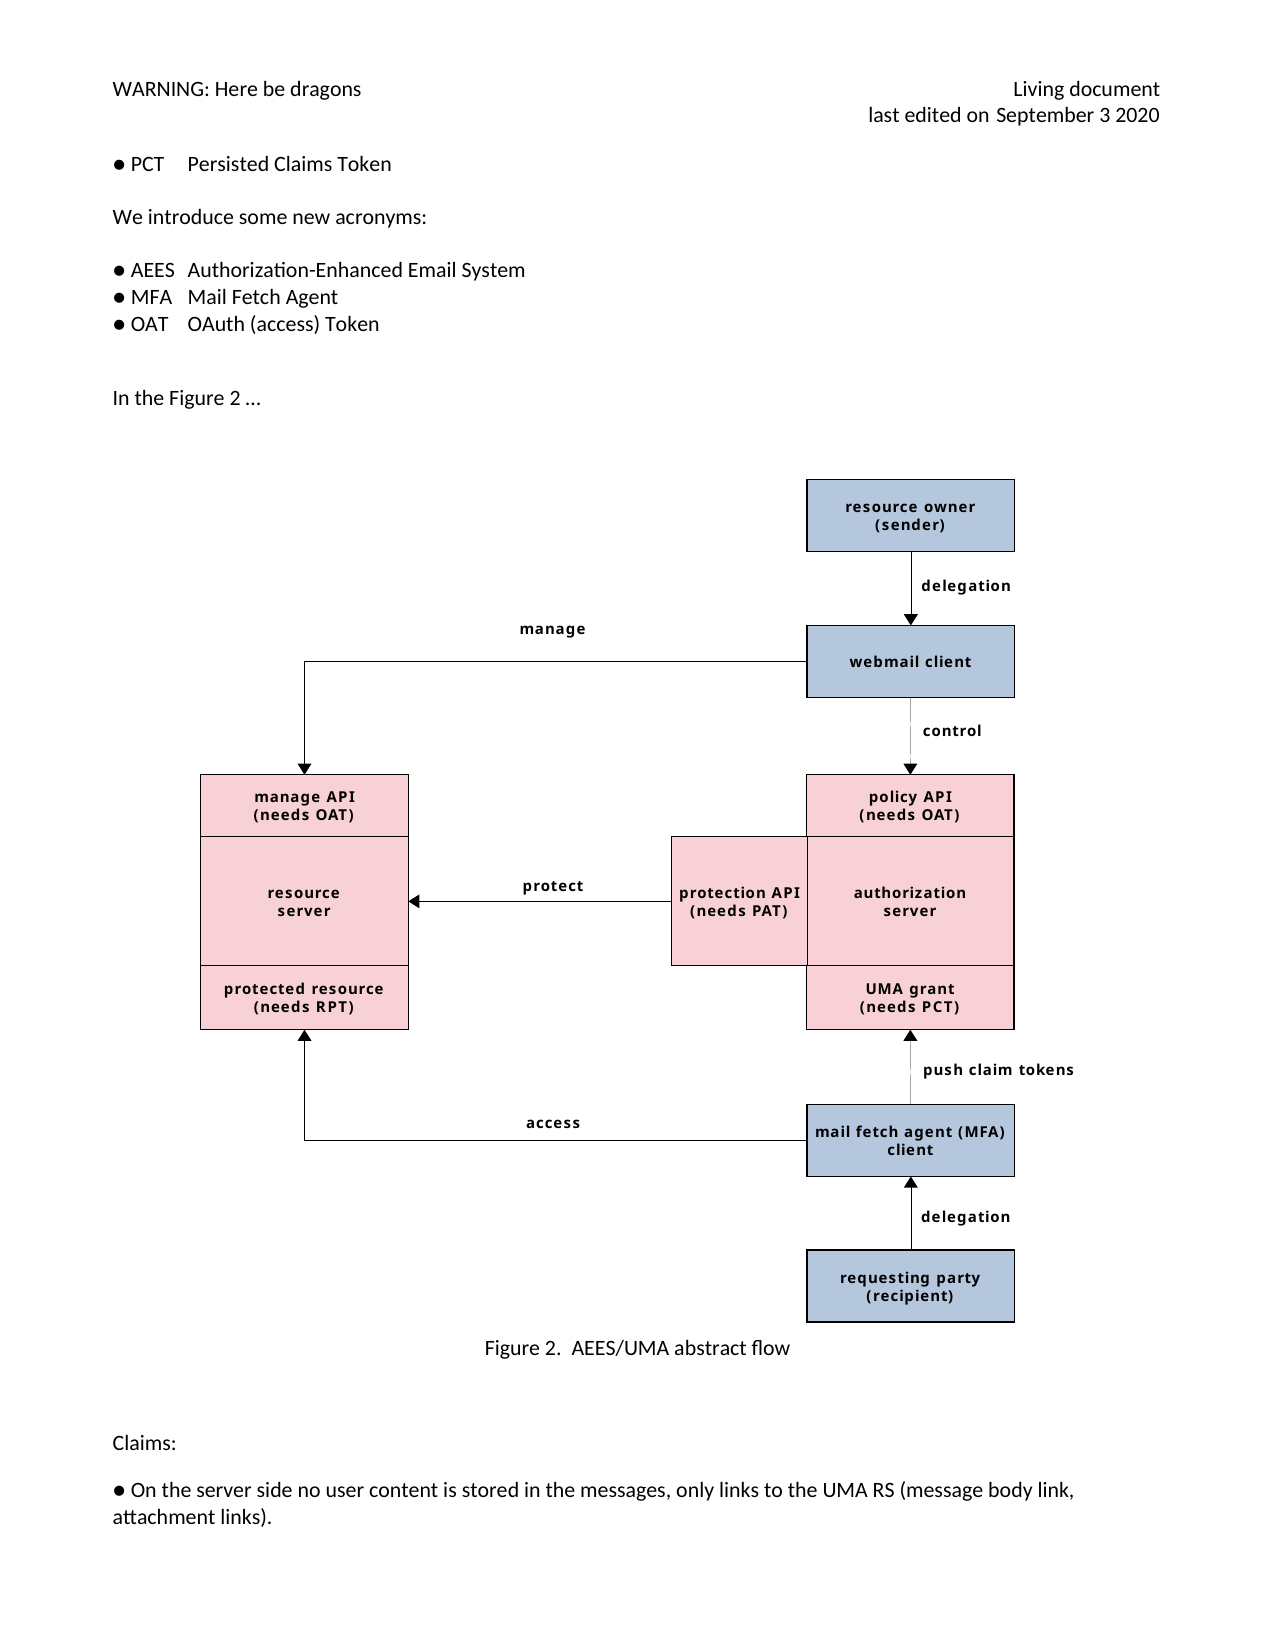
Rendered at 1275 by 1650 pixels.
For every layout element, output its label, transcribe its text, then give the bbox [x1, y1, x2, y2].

text ● OAT OAuth (access) Token [112, 310, 1162, 337]
text In the Figure 2 … [112, 384, 1162, 411]
text Figure 2. AEES/UMA abstract flow [112, 1334, 1162, 1361]
text ● PCT Persisted Claims Token [112, 150, 1162, 177]
text We introduce some new acronyms: [112, 203, 1162, 230]
text ● On the server side no user content is stored in the messages, only links to the UMA RS (message body link, attachment links). [112, 1477, 1162, 1530]
text ● MFA Mail Fetch Agent [112, 283, 1162, 310]
text ● AEES Authorization-Enhanced Email System [112, 257, 1162, 283]
text Claims: [112, 1429, 1162, 1456]
